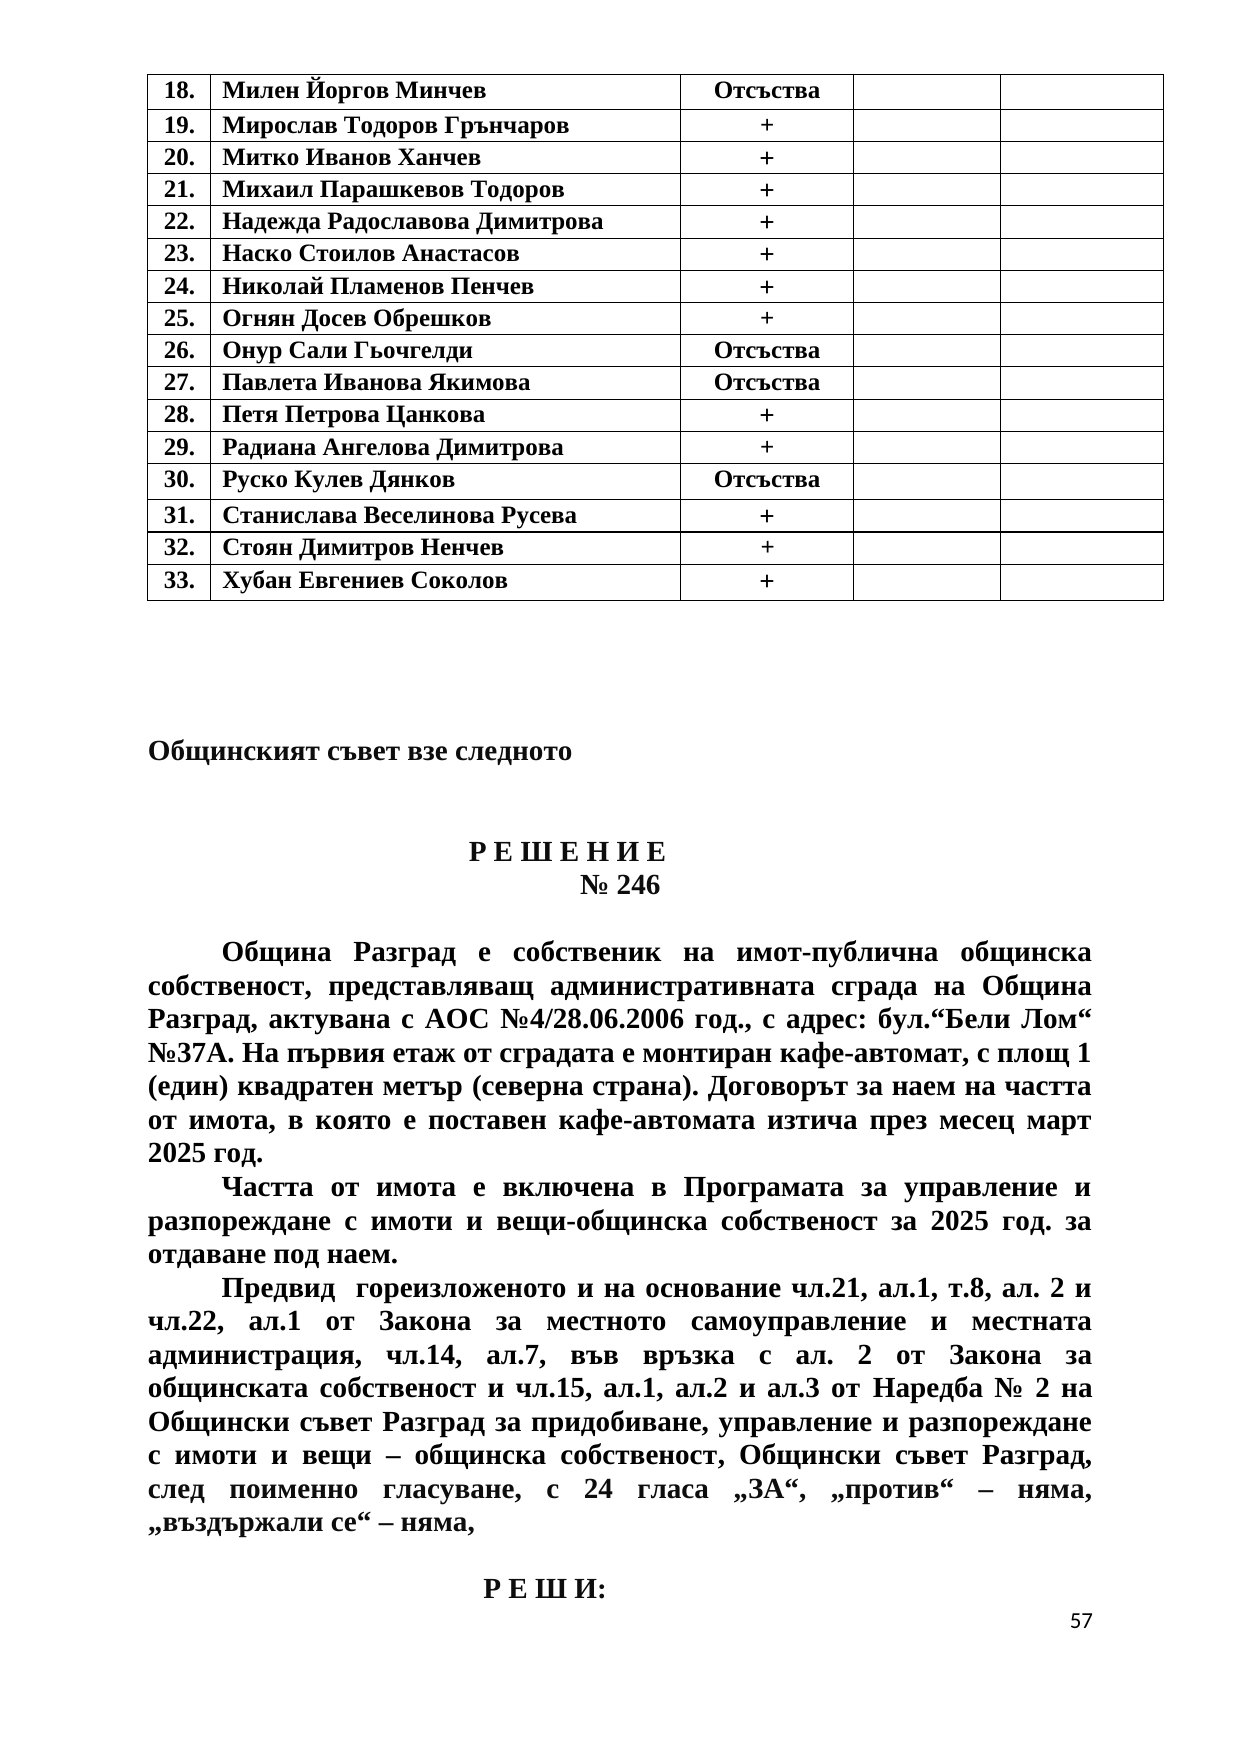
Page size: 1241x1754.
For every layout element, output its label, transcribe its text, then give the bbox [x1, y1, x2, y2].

table_cell Огнян Досев Обрешков [211, 303, 680, 334]
text Частта от имота е включена в Програмата за управление и разпореждане с имоти и вещи-общинска собственост за 2025 год. за отдаване под наем. [148, 1169, 1093, 1270]
text Р Е Ш И: [148, 1572, 1093, 1605]
table_cell + [681, 565, 853, 600]
table_cell [854, 533, 1000, 564]
table_cell 33. [148, 565, 210, 600]
table_cell + [681, 303, 853, 334]
table_cell [1001, 565, 1163, 600]
table_cell [854, 110, 1000, 141]
table_cell [854, 432, 1000, 463]
table_cell Надежда Радославова Димитрова [211, 206, 680, 237]
table_cell [854, 75, 1000, 109]
table_cell [1001, 142, 1163, 173]
table_cell [1001, 533, 1163, 564]
table_cell [1001, 335, 1163, 366]
text Предвид гореизложеното и на основание чл.21, ал.1, т.8, ал. 2 и чл.22, ал.1 от Закона за местното самоуправление и местната администрация, чл.14, ал.7, във връзка с ал. 2 от Закона за общинската собственост и чл.15, ал.1, ал.2 и ал.3 от Наредба № 2 на Общински съвет Разград за придобиване, управление и разпореждане с имоти и вещи – общинска собственост, Общински съвет Разград, след поименно гласуване, с 24 гласа „ЗА“, „против“ – няма, „въздържали се“ – няма, [148, 1270, 1093, 1538]
table_cell 29. [148, 432, 210, 463]
table_cell 28. [148, 400, 210, 431]
table_cell [1001, 271, 1163, 302]
table_cell 25. [148, 303, 210, 334]
table_cell [1001, 500, 1163, 531]
table_cell Отсъства [681, 335, 853, 366]
table_cell Наско Стоилов Анастасов [211, 239, 680, 270]
table_cell 18. [148, 75, 210, 109]
table_cell + [681, 533, 853, 564]
table_cell [1001, 75, 1163, 109]
table_cell [854, 174, 1000, 205]
table_cell 19. [148, 110, 210, 141]
table_cell [854, 239, 1000, 270]
table_cell [854, 303, 1000, 334]
table_cell Митко Иванов Ханчев [211, 142, 680, 173]
table_cell [1001, 432, 1163, 463]
table_cell [854, 271, 1000, 302]
table_cell [854, 400, 1000, 431]
table_cell [854, 500, 1000, 531]
table_cell Руско Кулев Дянков [211, 464, 680, 499]
table_cell + [681, 400, 853, 431]
table_cell 22. [148, 206, 210, 237]
table_cell 21. [148, 174, 210, 205]
table_cell Онур Сали Гьочгелди [211, 335, 680, 366]
table_cell [854, 367, 1000, 398]
subtitle Р Е Ш Е Н И Е [148, 834, 1093, 867]
table_cell Петя Петрова Цанкова [211, 400, 680, 431]
table_cell [1001, 239, 1163, 270]
table_cell Павлета Иванова Якимова [211, 367, 680, 398]
table_cell Мирослав Тодоров Грънчаров [211, 110, 680, 141]
subtitle № 246 [148, 867, 1093, 901]
table_cell [854, 206, 1000, 237]
table_cell [1001, 400, 1163, 431]
table_cell Станислава Веселинова Русева [211, 500, 680, 531]
table_cell + [681, 500, 853, 531]
table_cell 32. [148, 533, 210, 564]
table_cell 31. [148, 500, 210, 531]
table_cell Стоян Димитров Ненчев [211, 533, 680, 564]
table_cell Михаил Парашкевов Тодоров [211, 174, 680, 205]
table_cell [1001, 174, 1163, 205]
table_cell [854, 464, 1000, 499]
table_cell [854, 565, 1000, 600]
text Община Разград е собственик на имот-публична общинска собственост, представляващ административната сграда на Община Разград, актувана с АОС №4/28.06.2006 год., с адрес: бул.“Бели Лом“ №37А. На първия етаж от сградата е монтиран кафе-автомат, с площ 1 (един) квадратен метър (северна страна). Договорът за наем на частта от имота, в която е поставен кафе-автомата изтича през месец март 2025 год. [148, 934, 1093, 1169]
table_cell Николай Пламенов Пенчев [211, 271, 680, 302]
table_cell Радиана Ангелова Димитрова [211, 432, 680, 463]
table_cell + [681, 110, 853, 141]
table_cell + [681, 239, 853, 270]
table_cell [1001, 303, 1163, 334]
table_cell + [681, 432, 853, 463]
table_cell Хубан Евгениев Соколов [211, 565, 680, 600]
table_cell + [681, 174, 853, 205]
table_cell 24. [148, 271, 210, 302]
table_cell [854, 142, 1000, 173]
table_cell 30. [148, 464, 210, 499]
table_cell [1001, 110, 1163, 141]
table_cell + [681, 142, 853, 173]
table_cell Отсъства [681, 75, 853, 109]
table_cell Отсъства [681, 367, 853, 398]
table_cell 26. [148, 335, 210, 366]
table_cell 23. [148, 239, 210, 270]
table_cell [1001, 206, 1163, 237]
table_cell Милен Йоргов Минчев [211, 75, 680, 109]
table_cell [1001, 367, 1163, 398]
table_cell + [681, 206, 853, 237]
table_cell 20. [148, 142, 210, 173]
subtitle Общинският съвет взе следното [148, 733, 1093, 767]
table_cell [854, 335, 1000, 366]
table_cell Отсъства [681, 464, 853, 499]
table_cell 27. [148, 367, 210, 398]
table_cell [1001, 464, 1163, 499]
table_cell + [681, 271, 853, 302]
